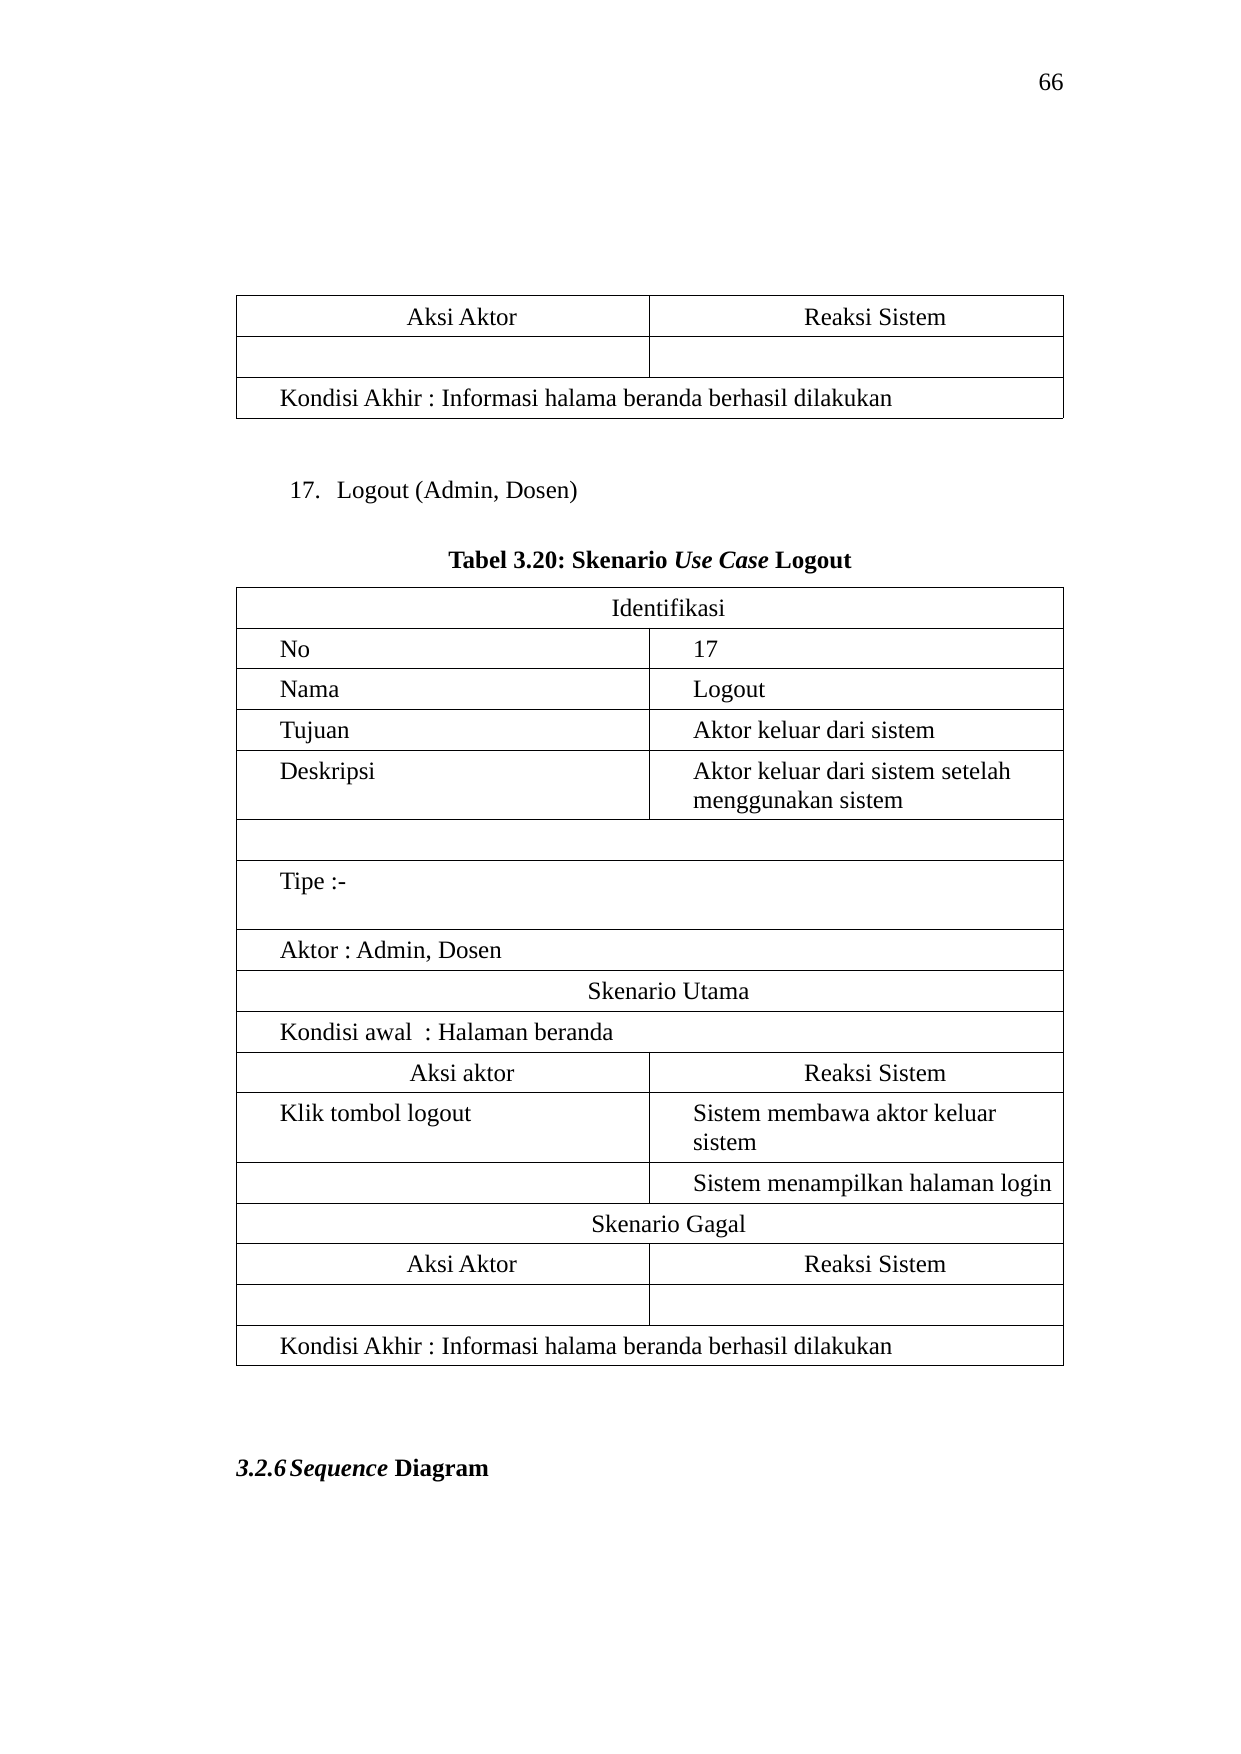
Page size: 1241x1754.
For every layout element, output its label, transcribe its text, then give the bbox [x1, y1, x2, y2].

table_cell [650, 1285, 1063, 1325]
table_cell 17 [650, 629, 1063, 668]
table_cell Tujuan [237, 710, 649, 750]
table_cell Kondisi awal : Halaman beranda [237, 1012, 1063, 1052]
table_cell Aksi Aktor [237, 1244, 649, 1284]
table_cell Nama [237, 669, 649, 709]
text Tabel 3.20: Skenario Use Case Logout [236, 546, 1063, 574]
table_cell Reaksi Sistem [650, 296, 1063, 336]
table_cell Tipe :- [237, 861, 1063, 929]
table_cell Kondisi Akhir : Informasi halama beranda berhasil dilakukan [237, 378, 1063, 417]
table_cell Logout [650, 669, 1063, 709]
table_cell [650, 337, 1063, 377]
table_cell [237, 1163, 649, 1202]
table_cell Skenario Gagal [237, 1204, 1063, 1243]
list Logout (Admin, Dosen) [289, 476, 1063, 504]
table_header Identifikasi [237, 588, 1063, 627]
table_cell Reaksi Sistem [650, 1053, 1063, 1092]
table_cell Aktor keluar dari sistem [650, 710, 1063, 750]
table_cell [237, 337, 649, 377]
table_cell Aktor keluar dari sistem setelah menggunakan sistem [650, 751, 1063, 819]
subtitle 3.2.6 Sequence Diagram [236, 1453, 1063, 1482]
table_cell [237, 1285, 649, 1325]
table_cell Klik tombol logout [237, 1093, 649, 1162]
table_cell No [237, 629, 649, 668]
table_cell Sistem membawa aktor keluar sistem [650, 1093, 1063, 1162]
table_cell Reaksi Sistem [650, 1244, 1063, 1284]
table_cell Aksi Aktor [237, 296, 649, 336]
table_cell Deskripsi [237, 751, 649, 819]
table_cell Skenario Utama [237, 971, 1063, 1011]
table_cell [237, 820, 1063, 860]
table_cell Aksi aktor [237, 1053, 649, 1092]
table_cell Kondisi Akhir : Informasi halama beranda berhasil dilakukan [237, 1326, 1063, 1365]
table_cell Aktor : Admin, Dosen [237, 930, 1063, 970]
table_cell Sistem menampilkan halaman login [650, 1163, 1063, 1202]
